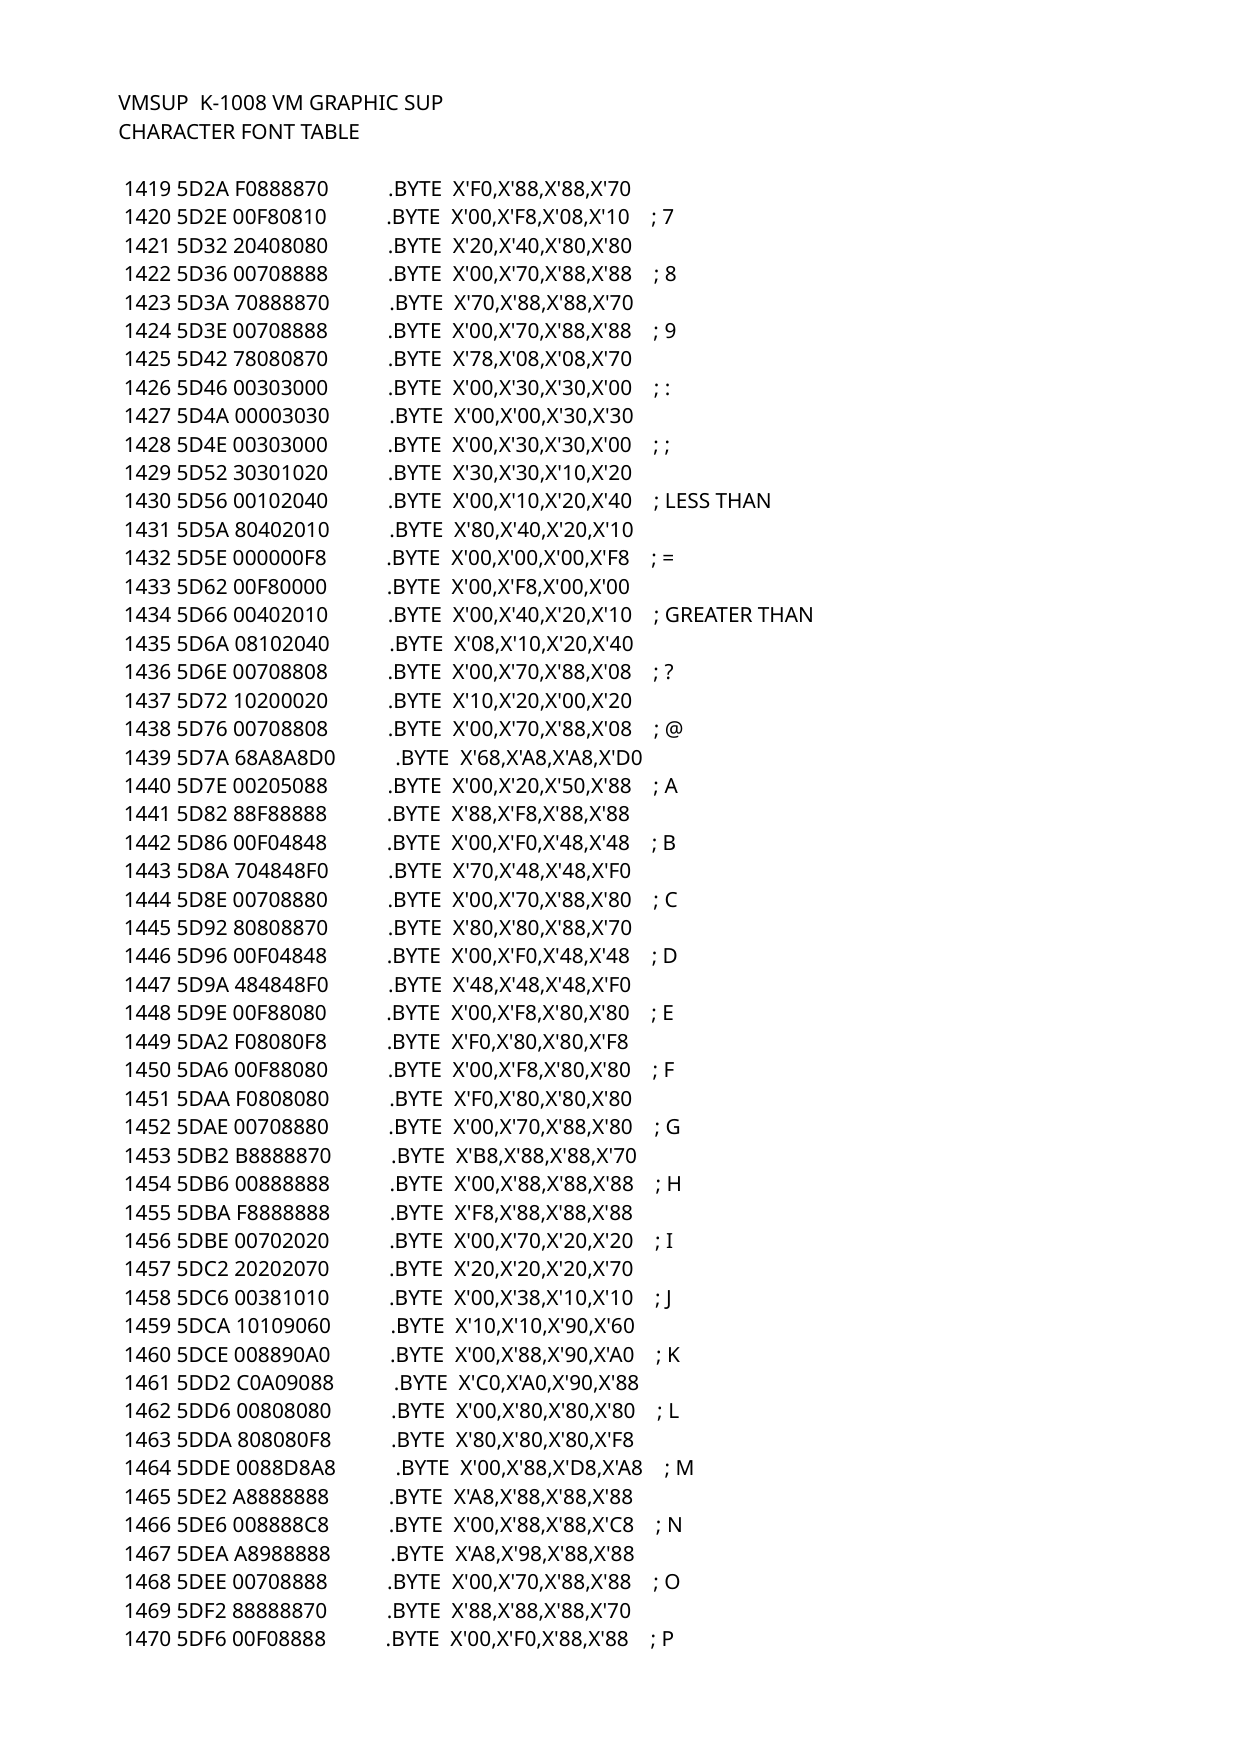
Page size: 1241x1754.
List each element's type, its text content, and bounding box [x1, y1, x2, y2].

text 1454 5DB6 00888888 .BYTE X'00,X'88,X'88,X'88 ; H [118, 1169, 1152, 1198]
text 1469 5DF2 88888870 .BYTE X'88,X'88,X'88,X'70 [118, 1596, 1152, 1624]
text 1470 5DF6 00F08888 .BYTE X'00,X'F0,X'88,X'88 ; P [118, 1624, 1152, 1653]
text 1463 5DDA 808080F8 .BYTE X'80,X'80,X'80,X'F8 [118, 1425, 1152, 1453]
text 1442 5D86 00F04848 .BYTE X'00,X'F0,X'48,X'48 ; B [118, 828, 1152, 856]
text 1441 5D82 88F88888 .BYTE X'88,X'F8,X'88,X'88 [118, 799, 1152, 828]
text CHARACTER FONT TABLE [118, 117, 1152, 145]
text 1457 5DC2 20202070 .BYTE X'20,X'20,X'20,X'70 [118, 1254, 1152, 1283]
text 1420 5D2E 00F80810 .BYTE X'00,X'F8,X'08,X'10 ; 7 [118, 202, 1152, 231]
text 1422 5D36 00708888 .BYTE X'00,X'70,X'88,X'88 ; 8 [118, 259, 1152, 288]
text 1434 5D66 00402010 .BYTE X'00,X'40,X'20,X'10 ; GREATER THAN [118, 600, 1152, 629]
text 1447 5D9A 484848F0 .BYTE X'48,X'48,X'48,X'F0 [118, 970, 1152, 998]
text 1456 5DBE 00702020 .BYTE X'00,X'70,X'20,X'20 ; I [118, 1226, 1152, 1254]
text 1461 5DD2 C0A09088 .BYTE X'C0,X'A0,X'90,X'88 [118, 1368, 1152, 1397]
text 1445 5D92 80808870 .BYTE X'80,X'80,X'88,X'70 [118, 913, 1152, 942]
text 1467 5DEA A8988888 .BYTE X'A8,X'98,X'88,X'88 [118, 1539, 1152, 1567]
text 1430 5D56 00102040 .BYTE X'00,X'10,X'20,X'40 ; LESS THAN [118, 487, 1152, 515]
text 1437 5D72 10200020 .BYTE X'10,X'20,X'00,X'20 [118, 686, 1152, 714]
text 1453 5DB2 B8888870 .BYTE X'B8,X'88,X'88,X'70 [118, 1141, 1152, 1169]
text 1436 5D6E 00708808 .BYTE X'00,X'70,X'88,X'08 ; ? [118, 657, 1152, 686]
text 1460 5DCE 008890A0 .BYTE X'00,X'88,X'90,X'A0 ; K [118, 1340, 1152, 1368]
text 1443 5D8A 704848F0 .BYTE X'70,X'48,X'48,X'F0 [118, 856, 1152, 885]
text 1444 5D8E 00708880 .BYTE X'00,X'70,X'88,X'80 ; C [118, 885, 1152, 913]
text 1432 5D5E 000000F8 .BYTE X'00,X'00,X'00,X'F8 ; = [118, 543, 1152, 572]
text 1433 5D62 00F80000 .BYTE X'00,X'F8,X'00,X'00 [118, 572, 1152, 600]
text 1439 5D7A 68A8A8D0 .BYTE X'68,X'A8,X'A8,X'D0 [118, 743, 1152, 771]
text 1428 5D4E 00303000 .BYTE X'00,X'30,X'30,X'00 ; ; [118, 430, 1152, 458]
text 1440 5D7E 00205088 .BYTE X'00,X'20,X'50,X'88 ; A [118, 771, 1152, 799]
text 1464 5DDE 0088D8A8 .BYTE X'00,X'88,X'D8,X'A8 ; M [118, 1453, 1152, 1482]
text 1426 5D46 00303000 .BYTE X'00,X'30,X'30,X'00 ; : [118, 373, 1152, 401]
text 1423 5D3A 70888870 .BYTE X'70,X'88,X'88,X'70 [118, 288, 1152, 316]
text 1452 5DAE 00708880 .BYTE X'00,X'70,X'88,X'80 ; G [118, 1112, 1152, 1141]
text 1448 5D9E 00F88080 .BYTE X'00,X'F8,X'80,X'80 ; E [118, 998, 1152, 1027]
text VMSUP K-1008 VM GRAPHIC SUP [118, 88, 1152, 117]
text 1459 5DCA 10109060 .BYTE X'10,X'10,X'90,X'60 [118, 1311, 1152, 1340]
text 1451 5DAA F0808080 .BYTE X'F0,X'80,X'80,X'80 [118, 1084, 1152, 1112]
text 1465 5DE2 A8888888 .BYTE X'A8,X'88,X'88,X'88 [118, 1482, 1152, 1510]
text 1431 5D5A 80402010 .BYTE X'80,X'40,X'20,X'10 [118, 515, 1152, 543]
text 1419 5D2A F0888870 .BYTE X'F0,X'88,X'88,X'70 [118, 174, 1152, 202]
text 1427 5D4A 00003030 .BYTE X'00,X'00,X'30,X'30 [118, 401, 1152, 430]
text 1421 5D32 20408080 .BYTE X'20,X'40,X'80,X'80 [118, 231, 1152, 259]
text 1438 5D76 00708808 .BYTE X'00,X'70,X'88,X'08 ; @ [118, 714, 1152, 743]
text 1462 5DD6 00808080 .BYTE X'00,X'80,X'80,X'80 ; L [118, 1397, 1152, 1425]
text 1435 5D6A 08102040 .BYTE X'08,X'10,X'20,X'40 [118, 629, 1152, 657]
text 1458 5DC6 00381010 .BYTE X'00,X'38,X'10,X'10 ; J [118, 1283, 1152, 1311]
text 1455 5DBA F8888888 .BYTE X'F8,X'88,X'88,X'88 [118, 1198, 1152, 1226]
text 1468 5DEE 00708888 .BYTE X'00,X'70,X'88,X'88 ; O [118, 1567, 1152, 1596]
text 1429 5D52 30301020 .BYTE X'30,X'30,X'10,X'20 [118, 458, 1152, 487]
text 1466 5DE6 008888C8 .BYTE X'00,X'88,X'88,X'C8 ; N [118, 1510, 1152, 1539]
text 1425 5D42 78080870 .BYTE X'78,X'08,X'08,X'70 [118, 344, 1152, 373]
text 1449 5DA2 F08080F8 .BYTE X'F0,X'80,X'80,X'F8 [118, 1027, 1152, 1055]
text 1446 5D96 00F04848 .BYTE X'00,X'F0,X'48,X'48 ; D [118, 942, 1152, 970]
text 1450 5DA6 00F88080 .BYTE X'00,X'F8,X'80,X'80 ; F [118, 1055, 1152, 1084]
text 1424 5D3E 00708888 .BYTE X'00,X'70,X'88,X'88 ; 9 [118, 316, 1152, 344]
